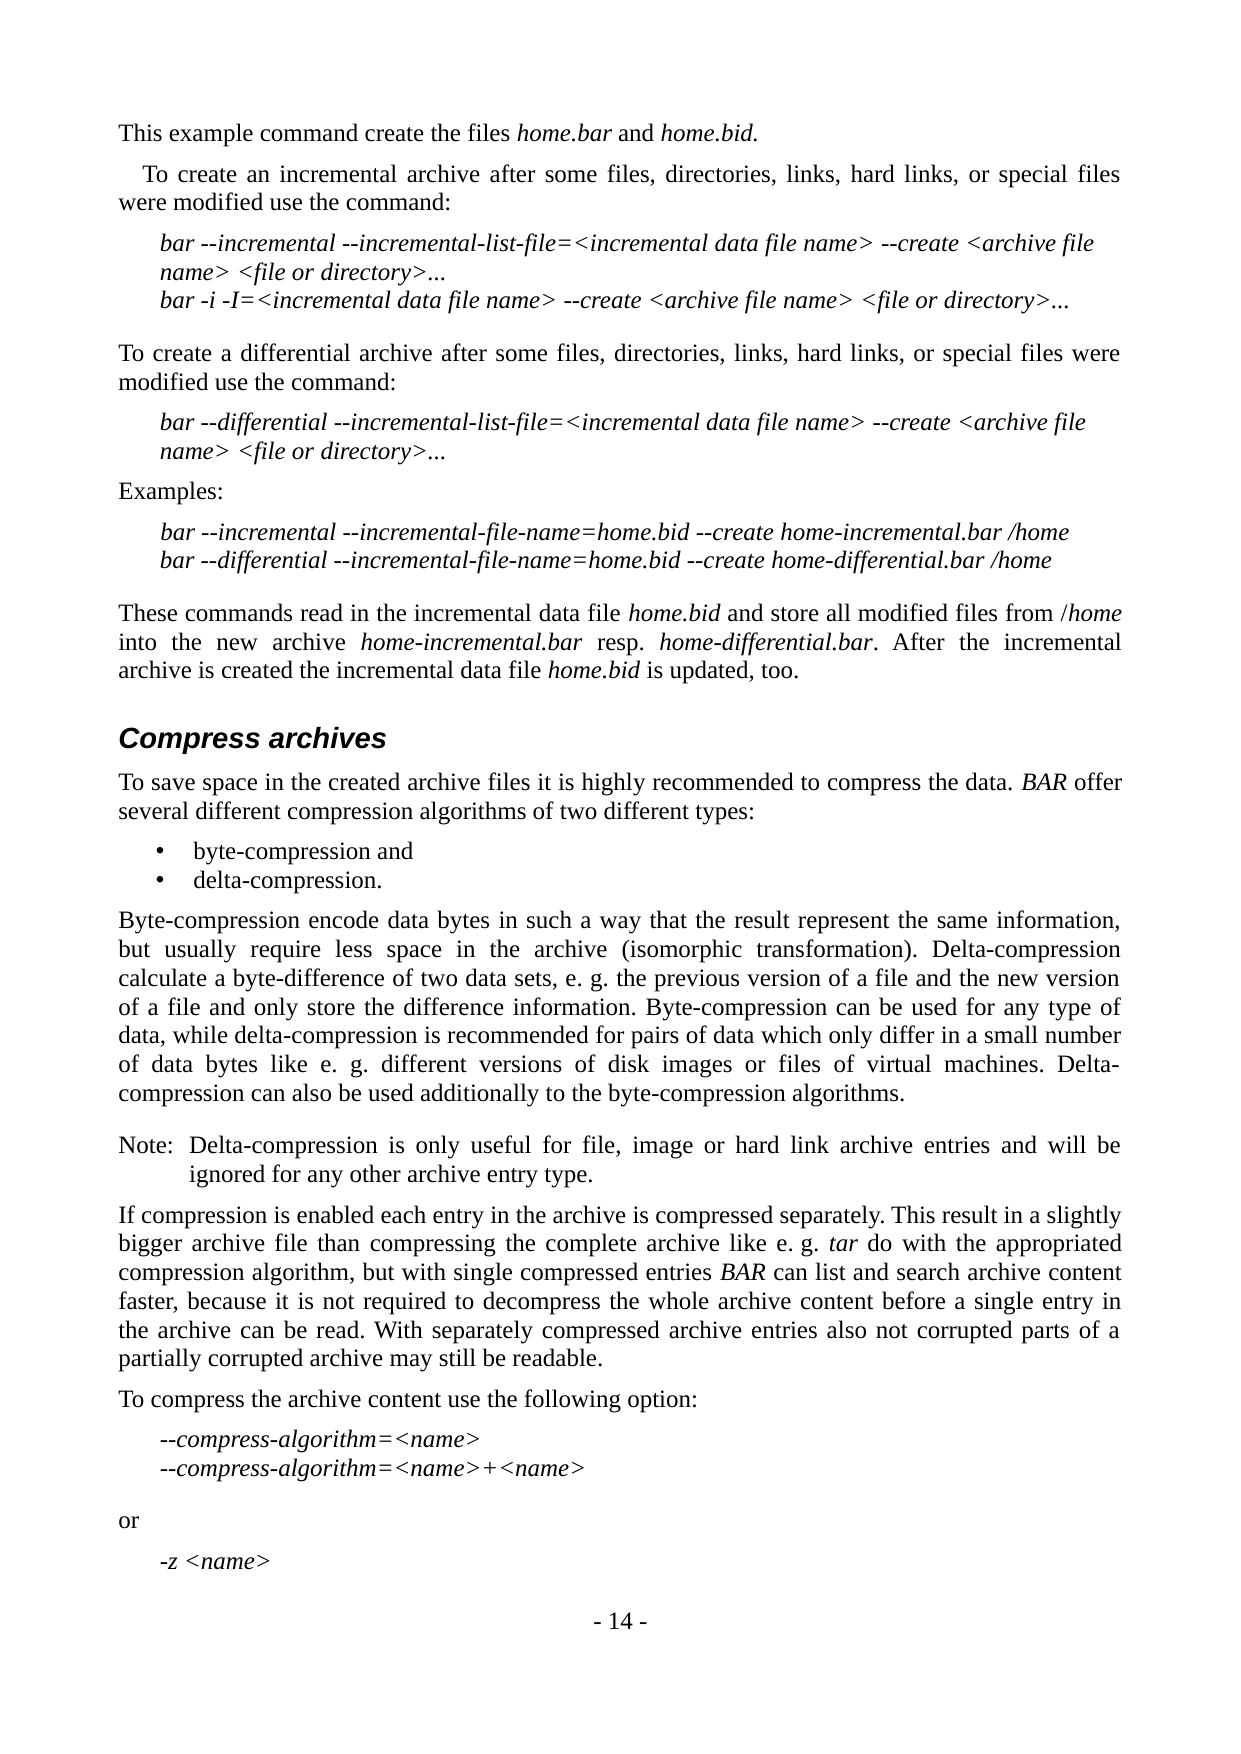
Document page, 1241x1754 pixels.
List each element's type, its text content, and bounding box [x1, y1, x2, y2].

text If compression is enabled each entry in the archive is compressed separately. This result in a slightly bigger archive file than compressing the complete archive like e. g. tar do with the appropriated compression algorithm, but with single compressed entries BAR can list and search archive content faster, because it is not required to decompress the whole archive content before a single entry in the archive can be read. With separately compressed archive entries also not corrupted parts of a partially corrupted archive may still be readable. [118, 1200, 1122, 1372]
text To compress the archive content use the following option: [118, 1384, 1122, 1413]
text Note: Delta-compression is only useful for file, image or hard link archive entries and will be ignored for any other archive entry type. [118, 1130, 1122, 1188]
text These commands read in the incremental data file home.bid and store all modified files from /home into the new archive home-incremental.bar resp. home-differential.bar. After the incremental archive is created the incremental data file home.bid is updated, too. [118, 598, 1122, 684]
text bar --differential --incremental-file-name=home.bid --create home-differential.bar /home [159, 546, 1122, 574]
text bar -i -I=<incremental data file name> --create <archive file name> <file or directory>... [159, 285, 1122, 314]
text bar --incremental --incremental-list-file=<incremental data file name> --create <archive file name> <file or directory>... [159, 228, 1122, 285]
text Examples: [118, 476, 1122, 505]
text Byte-compression encode data bytes in such a way that the result represent the same information, but usually require less space in the archive (isomorphic transformation). Delta-compression calculate a byte-difference of two data sets, e. g. the previous version of a file and the new version of a file and only store the difference information. Byte-compression can be used for any type of data, while delta-compression is recommended for pairs of data which only differ in a small number of data bytes like e. g. different versions of disk images or files of virtual machines. Delta-compression can also be used additionally to the byte-compression algorithms. [118, 906, 1122, 1107]
text or [118, 1506, 1122, 1534]
text To create a differential archive after some files, directories, links, hard links, or special files were modified use the command: [118, 338, 1122, 395]
text This example command create the files home.bar and home.bid. [118, 118, 1122, 147]
text --compress-algorithm=<name> [159, 1424, 1122, 1453]
list delta-compression. [156, 865, 1122, 894]
text To create an incremental archive after some files, directories, links, hard links, or special files were modified use the command: [118, 159, 1122, 216]
text bar --differential --incremental-list-file=<incremental data file name> --create <archive file name> <file or directory>... [159, 407, 1122, 464]
text bar --incremental --incremental-file-name=home.bid --create home-incremental.bar /home [160, 517, 1122, 546]
text -z <name> [159, 1546, 1122, 1575]
text --compress-algorithm=<name>+<name> [159, 1453, 1122, 1482]
list byte-compression and [156, 836, 1122, 865]
subtitle Compress archives [118, 721, 1122, 754]
text To save space in the created archive files it is highly recommended to compress the data. BAR offer several different compression algorithms of two different types: [118, 767, 1122, 824]
